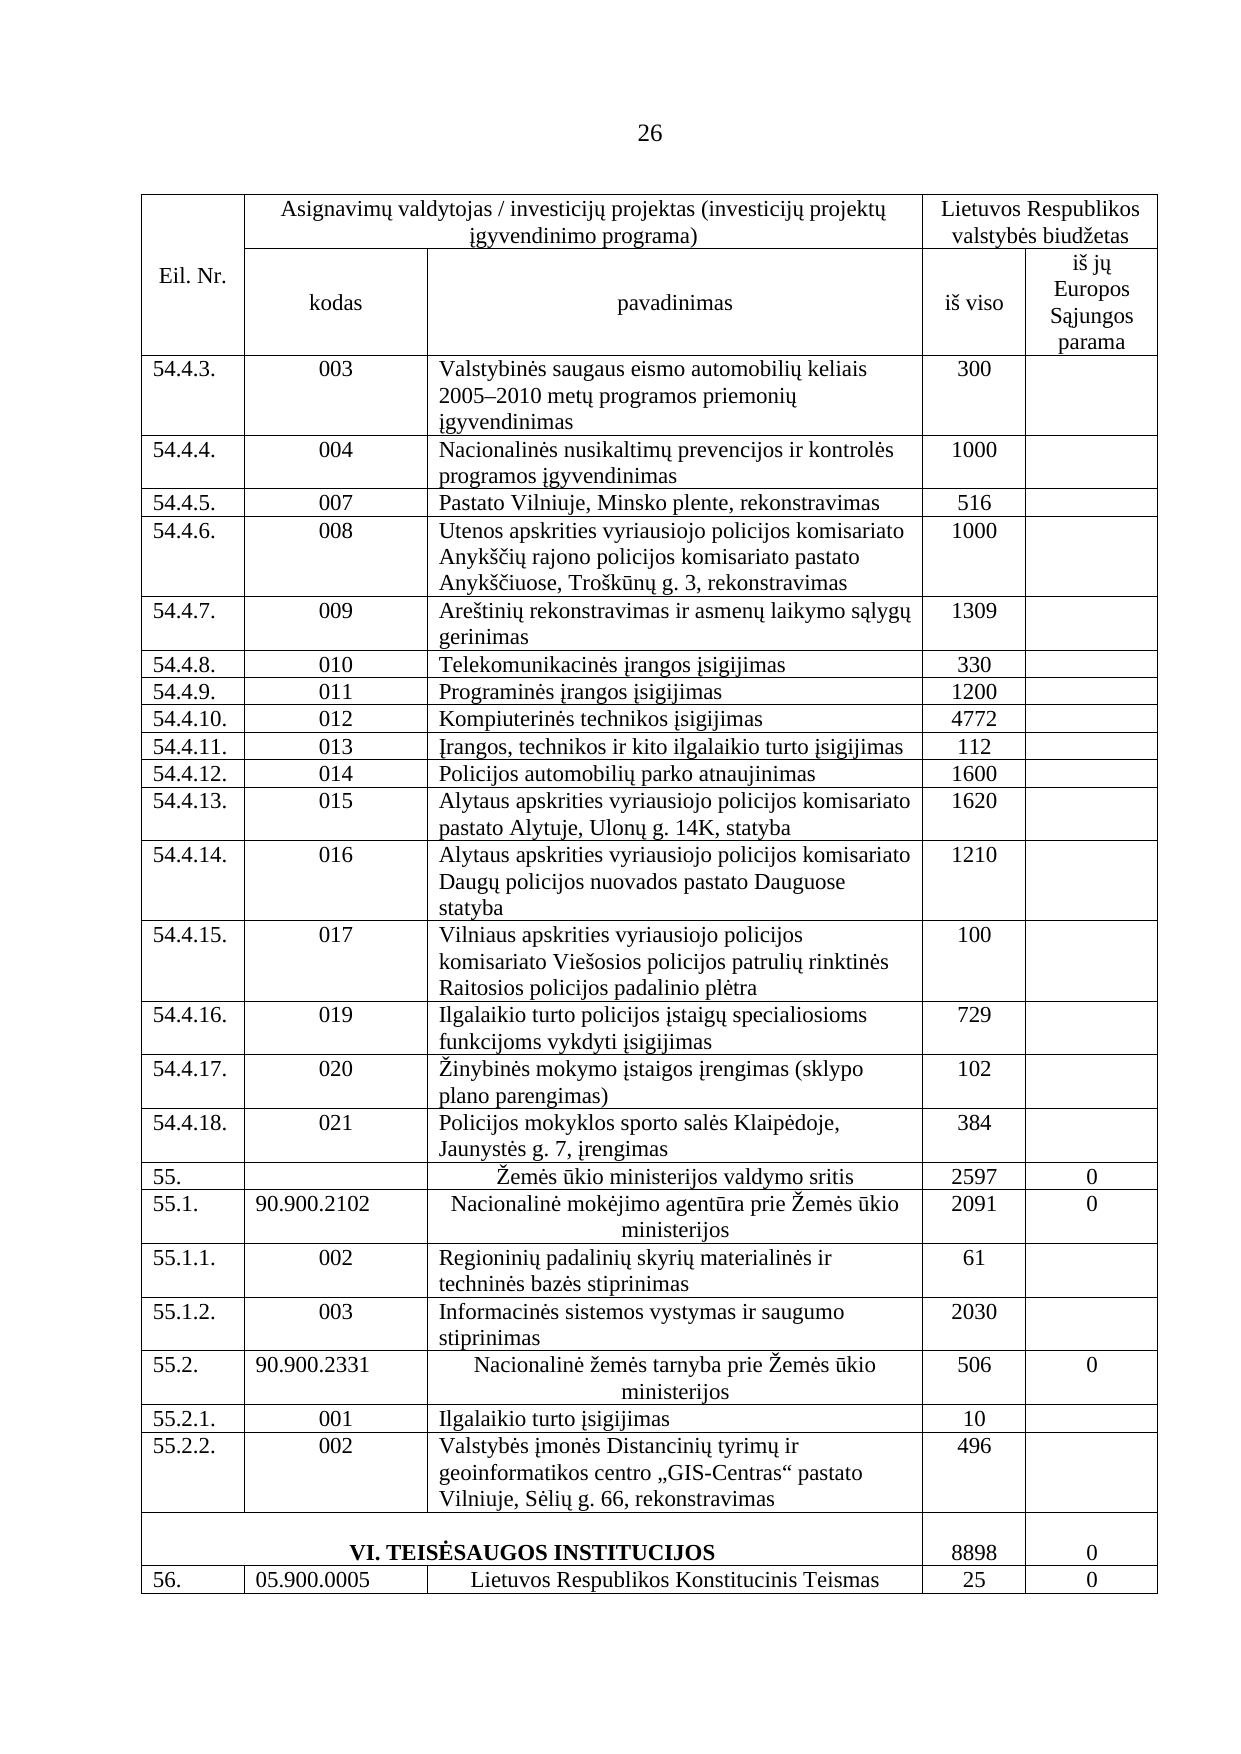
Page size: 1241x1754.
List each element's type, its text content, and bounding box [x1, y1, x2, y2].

table_cell 0 [1026, 1566, 1157, 1593]
table_cell [1026, 436, 1157, 488]
table_cell 2030 [923, 1298, 1025, 1350]
table_cell 05.900.0005 [245, 1566, 427, 1593]
table_cell Alytaus apskrities vyriausiojo policijos komisariato pastato Alytuje, Ulonų g. 14K, statyba [428, 788, 922, 840]
table_cell 55.1.1. [142, 1244, 244, 1297]
table_cell [1026, 1405, 1157, 1432]
table_cell 300 [923, 356, 1025, 434]
table_cell Ilgalaikio turto įsigijimas [428, 1405, 922, 1432]
table_cell 012 [245, 705, 427, 732]
table_cell Areštinių rekonstravimas ir asmenų laikymo sąlygų gerinimas [428, 597, 922, 649]
table_cell 0 [1026, 1190, 1157, 1243]
table_cell 013 [245, 733, 427, 759]
table_cell 003 [245, 356, 427, 434]
table_cell Informacinės sistemos vystymas ir saugumo stiprinimas [428, 1298, 922, 1350]
table_cell 016 [245, 841, 427, 920]
table_cell Nacionalinė mokėjimo agentūra prie Žemės ūkio ministerijos [428, 1190, 922, 1243]
table_cell 55.2. [142, 1351, 244, 1404]
table_cell 54.4.17. [142, 1055, 244, 1108]
table_cell 54.4.16. [142, 1002, 244, 1054]
table_cell 011 [245, 678, 427, 704]
table_cell 1000 [923, 517, 1025, 596]
table_cell 54.4.6. [142, 517, 244, 596]
table_cell Vilniaus apskrities vyriausiojo policijos komisariato Viešosios policijos patrulių rinktinės Raitosios policijos padalinio plėtra [428, 921, 922, 1001]
table_cell 54.4.8. [142, 651, 244, 677]
table_cell 019 [245, 1002, 427, 1054]
table_cell iš jų Europos Sąjungos parama [1026, 249, 1157, 354]
table_cell 112 [923, 733, 1025, 759]
table_cell 10 [923, 1405, 1025, 1432]
table_cell [1026, 1055, 1157, 1108]
table_cell 1000 [923, 436, 1025, 488]
table_cell 001 [245, 1405, 427, 1432]
table_cell 8898 [923, 1513, 1025, 1565]
table_cell 55.2.1. [142, 1405, 244, 1432]
table_cell Policijos mokyklos sporto salės Klaipėdoje, Jaunystės g. 7, įrengimas [428, 1109, 922, 1162]
table_cell 2597 [923, 1163, 1025, 1189]
table_cell 102 [923, 1055, 1025, 1108]
table_cell 1620 [923, 788, 1025, 840]
table_cell 55. [142, 1163, 244, 1189]
table_cell 0 [1026, 1513, 1157, 1565]
table_cell 0 [1026, 1163, 1157, 1189]
table_cell [1026, 651, 1157, 677]
table_cell Nacionalinė žemės tarnyba prie Žemės ūkio ministerijos [428, 1351, 922, 1404]
table_cell Utenos apskrities vyriausiojo policijos komisariato Anykščių rajono policijos komisariato pastato Anykščiuose, Troškūnų g. 3, rekonstravimas [428, 517, 922, 596]
table_cell 55.1. [142, 1190, 244, 1243]
table_header Eil. Nr. [142, 195, 244, 354]
table_cell Lietuvos Respublikos Konstitucinis Teismas [428, 1566, 922, 1593]
table_cell 010 [245, 651, 427, 677]
table_cell [1026, 678, 1157, 704]
table_cell 729 [923, 1002, 1025, 1054]
table_cell [1026, 489, 1157, 516]
table_cell 90.900.2102 [245, 1190, 427, 1243]
table_cell [1026, 1109, 1157, 1162]
table_cell Valstybės įmonės Distancinių tyrimų ir geoinformatikos centro „GIS-Centras“ pastato Vilniuje, Sėlių g. 66, rekonstravimas [428, 1433, 922, 1512]
table_cell 54.4.5. [142, 489, 244, 516]
table_cell 008 [245, 517, 427, 596]
table_cell 002 [245, 1433, 427, 1512]
table_cell 56. [142, 1566, 244, 1593]
table_cell Įrangos, technikos ir kito ilgalaikio turto įsigijimas [428, 733, 922, 759]
table_cell 516 [923, 489, 1025, 516]
table_cell kodas [245, 249, 427, 354]
table_cell [1026, 1433, 1157, 1512]
table_cell Žemės ūkio ministerijos valdymo sritis [428, 1163, 922, 1189]
table_cell [1026, 597, 1157, 649]
table_header Asignavimų valdytojas / investicijų projektas (investicijų projektų įgyvendinimo programa) [245, 195, 922, 248]
table_cell 330 [923, 651, 1025, 677]
table_cell 015 [245, 788, 427, 840]
table_header Lietuvos Respublikos valstybės biudžetas [923, 195, 1157, 248]
table_cell 55.2.2. [142, 1433, 244, 1512]
table_cell 2091 [923, 1190, 1025, 1243]
table_cell 0 [1026, 1351, 1157, 1404]
table_cell 020 [245, 1055, 427, 1108]
table_cell VI. TEISĖSAUGOS INSTITUCIJOS [142, 1513, 922, 1565]
table_cell [1026, 841, 1157, 920]
table_cell 021 [245, 1109, 427, 1162]
table_cell [1026, 788, 1157, 840]
table_cell Valstybinės saugaus eismo automobilių keliais 2005–2010 metų programos priemonių įgyvendinimas [428, 356, 922, 434]
table_cell 100 [923, 921, 1025, 1001]
table_cell 54.4.11. [142, 733, 244, 759]
table_cell pavadinimas [428, 249, 922, 354]
table_cell [245, 1163, 427, 1189]
table_cell 1200 [923, 678, 1025, 704]
table_cell 54.4.10. [142, 705, 244, 732]
table_cell 004 [245, 436, 427, 488]
table_cell 1210 [923, 841, 1025, 920]
table_cell 54.4.3. [142, 356, 244, 434]
table_cell 1600 [923, 760, 1025, 787]
table_cell 54.4.18. [142, 1109, 244, 1162]
table_cell Žinybinės mokymo įstaigos įrengimas (sklypo plano parengimas) [428, 1055, 922, 1108]
table_cell Alytaus apskrities vyriausiojo policijos komisariato Daugų policijos nuovados pastato Dauguose statyba [428, 841, 922, 920]
table_cell 017 [245, 921, 427, 1001]
table_cell [1026, 705, 1157, 732]
table_cell Ilgalaikio turto policijos įstaigų specialiosioms funkcijoms vykdyti įsigijimas [428, 1002, 922, 1054]
table_cell 1309 [923, 597, 1025, 649]
table_cell 496 [923, 1433, 1025, 1512]
table_cell 25 [923, 1566, 1025, 1593]
table_cell [1026, 921, 1157, 1001]
table_cell 55.1.2. [142, 1298, 244, 1350]
table_cell 54.4.12. [142, 760, 244, 787]
table_cell 002 [245, 1244, 427, 1297]
table_cell Policijos automobilių parko atnaujinimas [428, 760, 922, 787]
table_cell 54.4.13. [142, 788, 244, 840]
table_cell Kompiuterinės technikos įsigijimas [428, 705, 922, 732]
table_cell 54.4.15. [142, 921, 244, 1001]
table_cell 4772 [923, 705, 1025, 732]
table_cell iš viso [923, 249, 1025, 354]
table_cell 54.4.7. [142, 597, 244, 649]
table_cell 54.4.4. [142, 436, 244, 488]
table_cell Pastato Vilniuje, Minsko plente, rekonstravimas [428, 489, 922, 516]
table_cell 384 [923, 1109, 1025, 1162]
table_cell [1026, 733, 1157, 759]
table_cell [1026, 1298, 1157, 1350]
table_cell 506 [923, 1351, 1025, 1404]
table_cell Regioninių padalinių skyrių materialinės ir techninės bazės stiprinimas [428, 1244, 922, 1297]
table_cell [1026, 356, 1157, 434]
table_cell 61 [923, 1244, 1025, 1297]
table_cell 014 [245, 760, 427, 787]
table_cell [1026, 1002, 1157, 1054]
table_cell Programinės įrangos įsigijimas [428, 678, 922, 704]
table_cell Telekomunikacinės įrangos įsigijimas [428, 651, 922, 677]
table_cell [1026, 1244, 1157, 1297]
table_cell 007 [245, 489, 427, 516]
table_cell 003 [245, 1298, 427, 1350]
table_cell 90.900.2331 [245, 1351, 427, 1404]
table_cell [1026, 760, 1157, 787]
table_cell 54.4.14. [142, 841, 244, 920]
table_cell [1026, 517, 1157, 596]
table_cell 54.4.9. [142, 678, 244, 704]
table_cell Nacionalinės nusikaltimų prevencijos ir kontrolės programos įgyvendinimas [428, 436, 922, 488]
table_cell 009 [245, 597, 427, 649]
